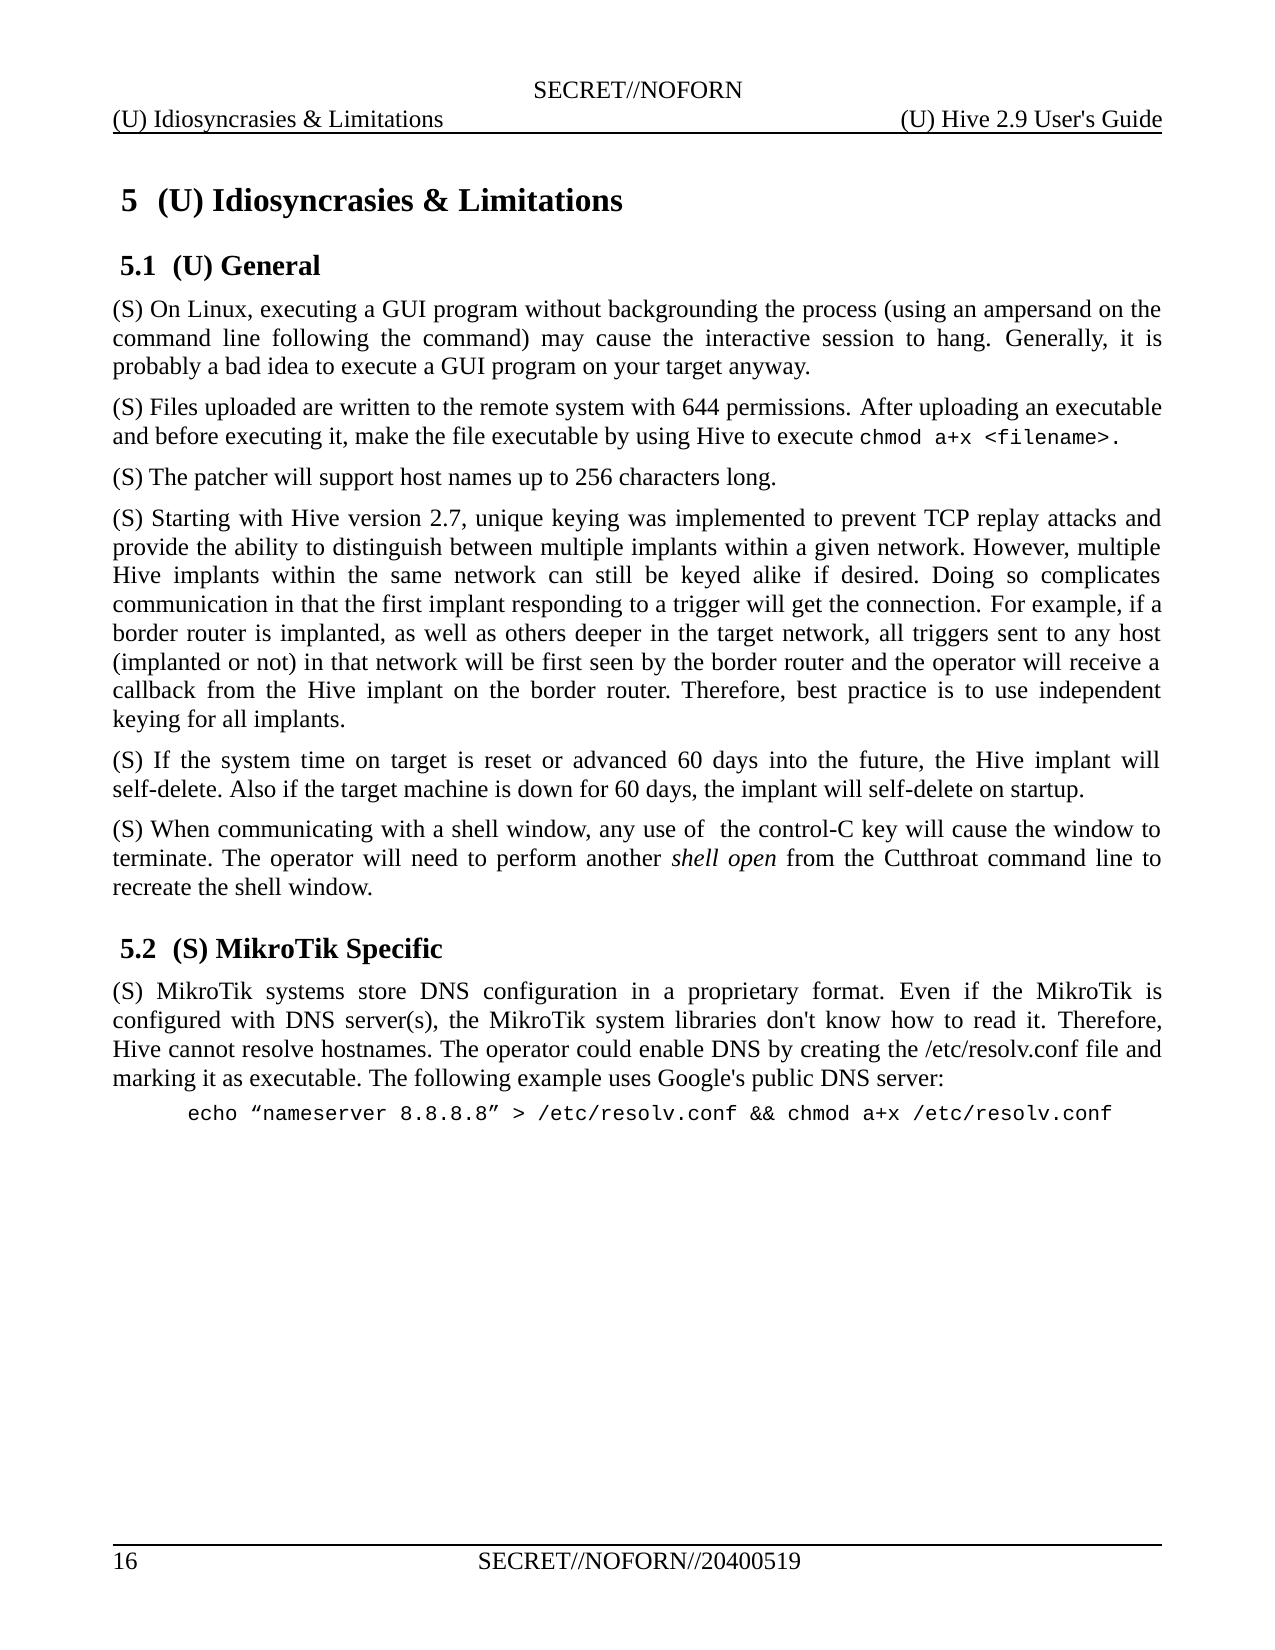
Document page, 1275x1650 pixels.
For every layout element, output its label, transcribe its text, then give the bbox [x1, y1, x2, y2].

text (S) Files uploaded are written to the remote system with 644 permissions. After uploading an executable and before executing it, make the file executable by using Hive to execute chmod a+x <filename>. [112, 392, 1162, 450]
subtitle (S) MikroTik Specific [112, 931, 1162, 964]
text (S) If the system time on target is reset or advanced 60 days into the future, the Hive implant will self‑delete. Also if the target machine is down for 60 days, the implant will self‑delete on startup. [112, 745, 1162, 803]
text echo “nameserver 8.8.8.8” > /etc/resolv.conf && chmod a+x /etc/resolv.conf [187, 1103, 1162, 1127]
subtitle (U) General [112, 248, 1162, 282]
text (S) The patcher will support host names up to 256 characters long. [112, 462, 1162, 491]
text (S) On Linux, executing a GUI program without backgrounding the process (using an ampersand on the command line following the command) may cause the interactive session to hang. Generally, it is probably a bad idea to execute a GUI program on your target anyway. [112, 294, 1162, 380]
text (S) Starting with Hive version 2.7, unique keying was implemented to prevent TCP replay attacks and provide the ability to distinguish between multiple implants within a given network. However, multiple Hive implants within the same network can still be keyed alike if desired. Doing so complicates communication in that the first implant responding to a trigger will get the connection. For example, if a border router is implanted, as well as others deeper in the target network, all triggers sent to any host (implanted or not) in that network will be first seen by the border router and the operator will receive a callback from the Hive implant on the border router. Therefore, best practice is to use independent keying for all implants. [112, 503, 1162, 733]
text (S) When communicating with a shell window, any use of the control-C key will cause the window to terminate. The operator will need to perform another shell open from the Cutthroat command line to recreate the shell window. [112, 814, 1162, 901]
text (S) MikroTik systems store DNS configuration in a proprietary format. Even if the MikroTik is configured with DNS server(s), the MikroTik system libraries don't know how to read it. Therefore, Hive cannot resolve hostnames. The operator could enable DNS by creating the /etc/resolv.conf file and marking it as executable. The following example uses Google's public DNS server: [112, 976, 1162, 1091]
subtitle (U) Idiosyncrasies & Limitations [112, 180, 1162, 218]
